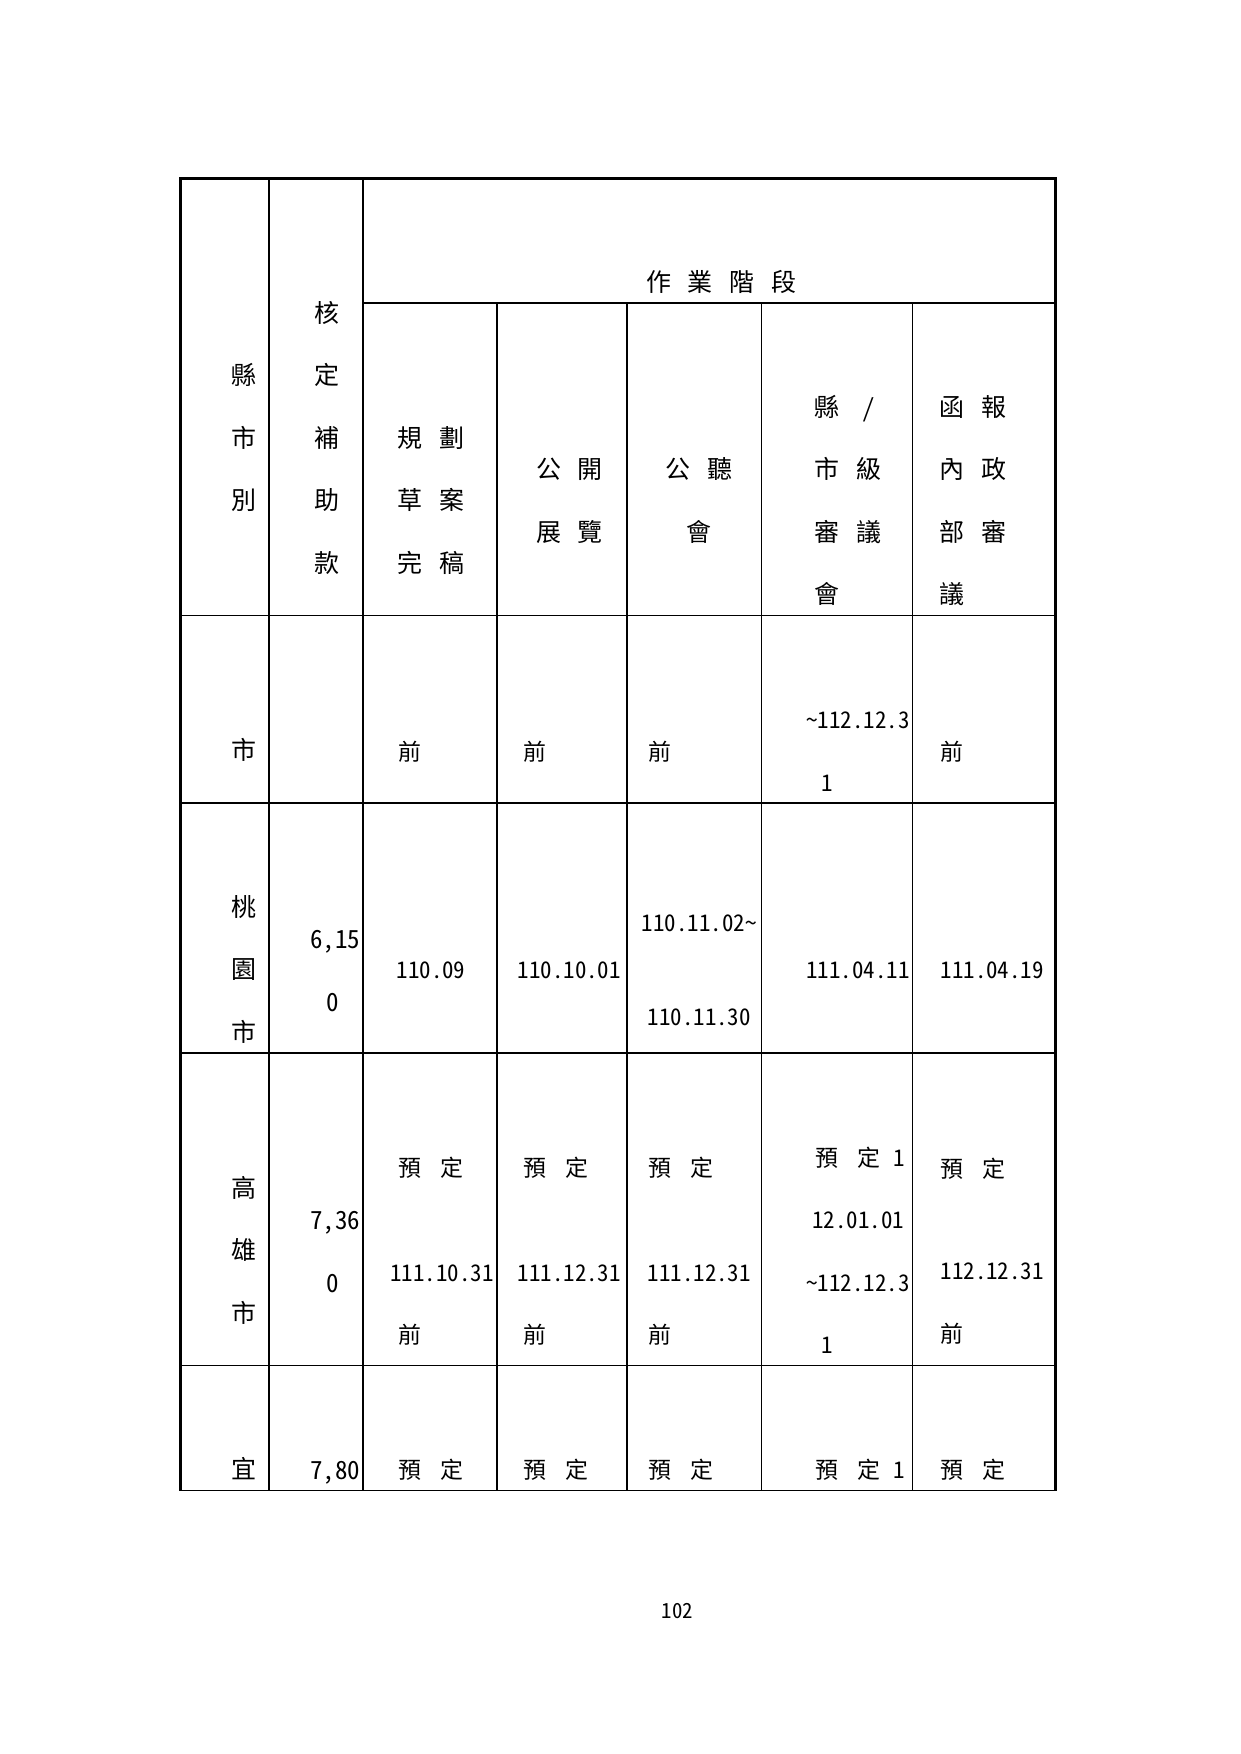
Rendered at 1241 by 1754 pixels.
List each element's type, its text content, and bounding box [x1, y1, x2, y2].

table_cell 7,360 [270, 1054, 362, 1365]
table_cell 111.04.19 [913, 804, 1054, 1052]
table_cell 前 [498, 616, 626, 802]
table_cell 預定 [628, 1366, 761, 1490]
table_cell 縣/市級審議會 [762, 304, 912, 615]
table_cell 預定 [364, 1366, 496, 1490]
table_cell 預定 [498, 1366, 626, 1490]
table_cell 7,80 [270, 1366, 362, 1490]
table_cell 桃園市 [182, 804, 268, 1052]
table_cell 110.10.01 [498, 804, 626, 1052]
table_cell 宜 [182, 1366, 268, 1490]
table_cell [270, 616, 362, 802]
table_cell 規劃草案完稿 [364, 304, 496, 615]
table_header 核定補助款 [270, 180, 362, 615]
table_cell 市 [182, 616, 268, 802]
table_cell 公開展覽 [498, 304, 626, 615]
table_cell ~112.12.31 [762, 616, 912, 802]
table_cell 前 [364, 616, 496, 802]
table_header 縣市別 [182, 180, 268, 615]
table_cell 函報內政部審議 [913, 304, 1054, 615]
table_cell 高雄市 [182, 1054, 268, 1365]
table_cell 110.11.02~ 110.11.30 [628, 804, 761, 1052]
table_cell 6,150 [270, 804, 362, 1052]
table_cell 公聽會 [628, 304, 761, 615]
table_cell 前 [913, 616, 1054, 802]
table_cell 110.09 [364, 804, 496, 1052]
table_cell 預定 111.10.31前 [364, 1054, 496, 1365]
table_cell 預定112.01.01 ~112.12.31 [762, 1054, 912, 1365]
table_cell 預定 112.12.31前 [913, 1054, 1054, 1365]
table_cell 預定 111.12.31前 [498, 1054, 626, 1365]
table_cell 預定 [913, 1366, 1054, 1490]
table_cell 預定 111.12.31前 [628, 1054, 761, 1365]
table_cell 前 [628, 616, 761, 802]
table_cell 預定1 [762, 1366, 912, 1490]
table_header 作業階段 [364, 180, 1054, 302]
table_cell 111.04.11 [762, 804, 912, 1052]
